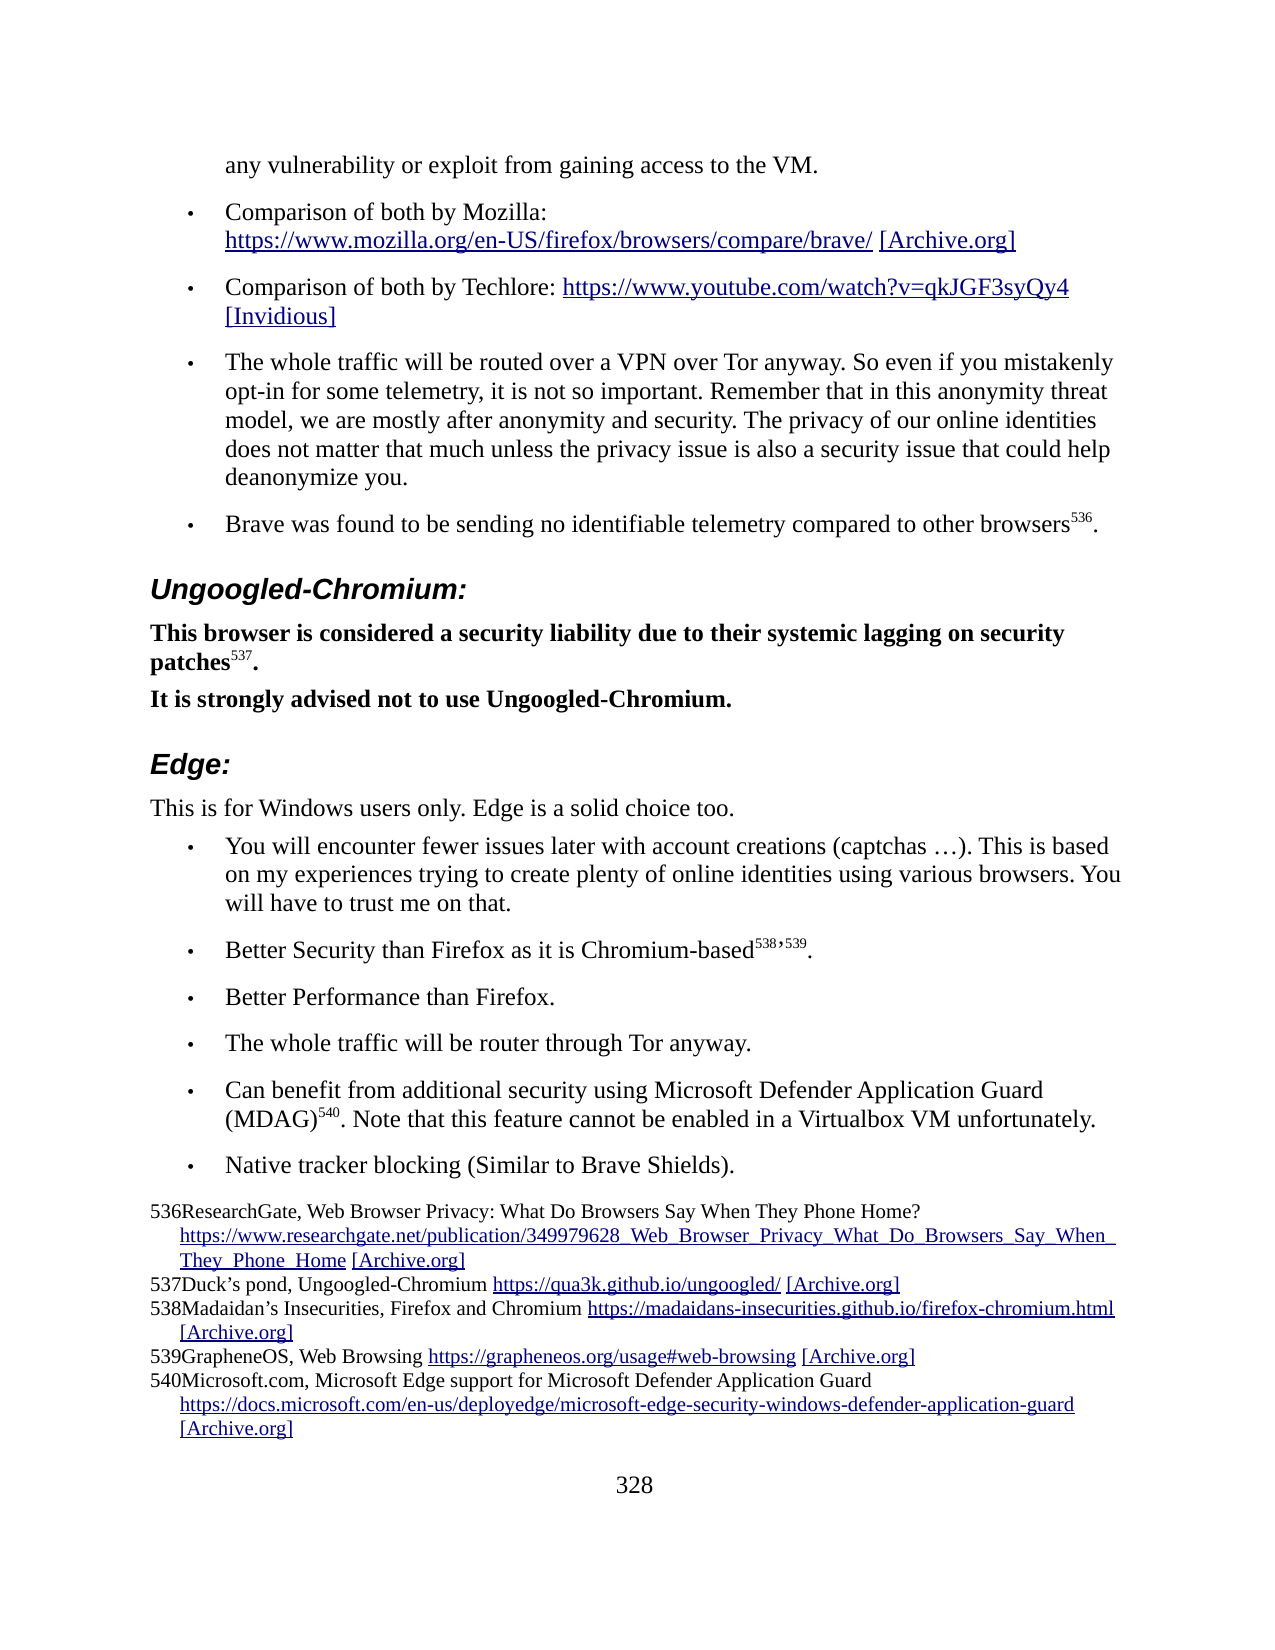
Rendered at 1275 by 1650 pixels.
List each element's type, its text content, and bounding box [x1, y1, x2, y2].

list Better Security than Firefox as it is Chromium-based’. [187, 935, 1125, 964]
list GrapheneOS, Web Browsing https://grapheneos.org/usage#web-browsing [Archive.org] [150, 1344, 1125, 1368]
list Can benefit from additional security using Microsoft Defender Application Guard (MDAG). Note that this feature cannot be enabled in a Virtualbox VM unfortunately. [187, 1075, 1125, 1132]
subtitle Ungoogled-Chromium: [150, 572, 1125, 605]
list ResearchGate, Web Browser Privacy: What Do Browsers Say When They Phone Home? https://www.researchgate.net/publication/349979628_Web_Browser_Privacy_What_Do_Browsers_Say_When_They_Phone_Home [Archive.org] [150, 1199, 1125, 1272]
list Madaidan’s Insecurities, Firefox and Chromium https://madaidans-insecurities.github.io/firefox-chromium.html [Archive.org] [150, 1296, 1125, 1344]
list The whole traffic will be router through Tor anyway. [187, 1028, 1125, 1057]
text This browser is considered a security liability due to their systemic lagging on security patches. [150, 618, 1125, 675]
text Duck’s pond, Ungoogled-Chromium https://qua3k.github.io/ungoogled/ [Archive.org] [150, 1272, 1125, 1296]
text It is strongly advised not to use Ungoogled-Chromium. [150, 684, 1125, 713]
list Better Performance than Firefox. [187, 982, 1125, 1010]
subtitle Edge: [150, 747, 1125, 781]
list Comparison of both by Mozilla: https://www.mozilla.org/en-US/firefox/browsers/compare/brave/ [Archive.org] [187, 197, 1125, 254]
list Comparison of both by Techlore: https://www.youtube.com/watch?v=qkJGF3syQy4 [Invidious] [187, 272, 1125, 329]
text This is for Windows users only. Edge is a solid choice too. [150, 793, 1125, 822]
list any vulnerability or exploit from gaining access to the VM. [187, 150, 1125, 179]
list Native tracker blocking (Similar to Brave Shields). [187, 1150, 1125, 1179]
list The whole traffic will be routed over a VPN over Tor anyway. So even if you mistakenly opt-in for some telemetry, it is not so important. Remember that in this anonymity threat model, we are mostly after anonymity and security. The privacy of our online identities does not matter that much unless the privacy issue is also a security issue that could help deanonymize you. [187, 347, 1125, 491]
list You will encounter fewer issues later with account creations (captchas …). This is based on my experiences trying to create plenty of online identities using various browsers. You will have to trust me on that. [187, 831, 1125, 917]
list Brave was found to be sending no identifiable telemetry compared to other browsers. [187, 509, 1125, 538]
list Microsoft.com, Microsoft Edge support for Microsoft Defender Application Guard https://docs.microsoft.com/en-us/deployedge/microsoft-edge-security-windows-defender-application-guard [Archive.org] [150, 1368, 1125, 1440]
